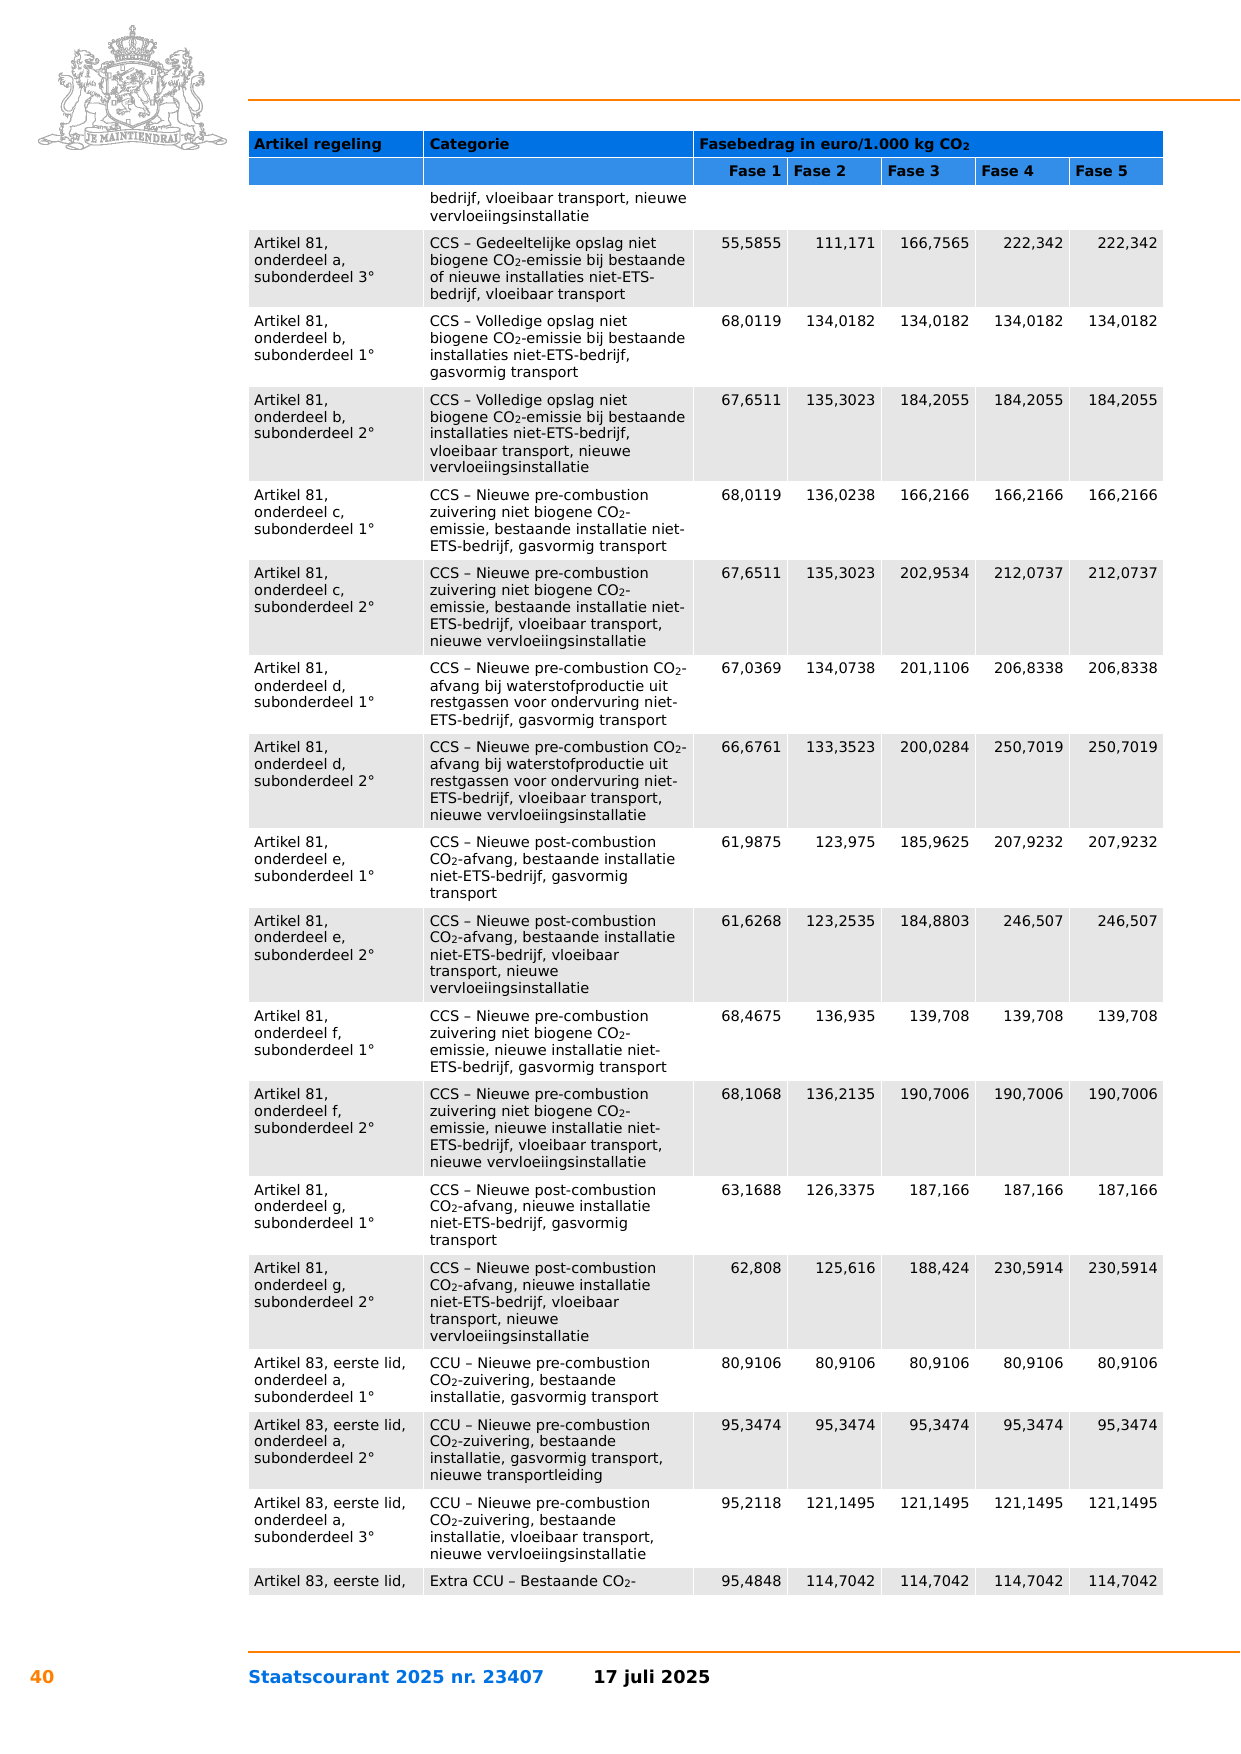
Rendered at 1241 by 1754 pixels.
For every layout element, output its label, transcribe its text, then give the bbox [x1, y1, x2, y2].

table_cell 95,3474 [976, 1412, 1069, 1489]
table_cell 80,9106 [976, 1350, 1069, 1411]
table_cell 202,9534 [882, 560, 975, 655]
table_cell CCU – Nieuwe pre-combustion CO2-zuivering, bestaande installatie, gasvormig transport [424, 1350, 693, 1411]
table_cell 68,1068 [694, 1081, 787, 1176]
table_cell 207,9232 [976, 829, 1069, 907]
table_cell CCS – Volledige opslag niet biogene CO2-emissie bij bestaande installaties niet-ETS-bedrijf, gasvormig transport [424, 309, 693, 386]
table_cell 95,2118 [694, 1490, 787, 1567]
table_cell 114,7042 [976, 1568, 1069, 1595]
table_cell 184,8803 [882, 908, 975, 1002]
table_cell CCS – Nieuwe post-combustion CO2-afvang, bestaande installatie niet-ETS-bedrijf, gasvormig transport [424, 829, 693, 907]
table_cell Artikel 81, onderdeel f, subonderdeel 1° [249, 1003, 423, 1080]
table_cell 230,5914 [1070, 1255, 1163, 1349]
table_cell 67,6511 [694, 560, 787, 655]
table_cell 61,6268 [694, 908, 787, 1002]
table_cell CCU – Nieuwe pre-combustion CO2-zuivering, bestaande installatie, vloeibaar transport, nieuwe vervloeiingsinstallatie [424, 1490, 693, 1567]
table_cell 134,0182 [1070, 309, 1163, 386]
table_cell 62,808 [694, 1255, 787, 1349]
table_cell 95,3474 [788, 1412, 881, 1489]
table_cell Artikel 83, eerste lid, onderdeel a, subonderdeel 2° [249, 1412, 423, 1489]
table_cell 134,0738 [788, 656, 881, 733]
table_cell CCS – Nieuwe post-combustion CO2-afvang, nieuwe installatie niet-ETS-bedrijf, gasvormig transport [424, 1177, 693, 1254]
table_cell [249, 158, 423, 185]
table_cell 200,0284 [882, 734, 975, 828]
table_cell 207,9232 [1070, 829, 1163, 907]
table_cell 66,6761 [694, 734, 787, 828]
table_cell 206,8338 [976, 656, 1069, 733]
table_cell 80,9106 [1070, 1350, 1163, 1411]
table_cell 139,708 [1070, 1003, 1163, 1080]
table_cell 63,1688 [694, 1177, 787, 1254]
table_cell 190,7006 [1070, 1081, 1163, 1176]
table_header Fasebedrag in euro/1.000 kg CO2 [694, 131, 1163, 157]
table_cell 246,507 [1070, 908, 1163, 1002]
table_cell 123,2535 [788, 908, 881, 1002]
table_cell 55,5855 [694, 230, 787, 307]
table_cell 222,342 [976, 230, 1069, 307]
table_cell Artikel 83, eerste lid, onderdeel a, subonderdeel 1° [249, 1350, 423, 1411]
table_cell Artikel 81, onderdeel g, subonderdeel 2° [249, 1255, 423, 1349]
table_cell Fase 1 [694, 158, 787, 185]
table_cell 95,3474 [882, 1412, 975, 1489]
table_cell CCU – Nieuwe pre-combustion CO2-zuivering, bestaande installatie, gasvormig transport, nieuwe transportleiding [424, 1412, 693, 1489]
table_cell 111,171 [788, 230, 881, 307]
table_cell 190,7006 [882, 1081, 975, 1176]
table_cell 114,7042 [1070, 1568, 1163, 1595]
table_cell 123,975 [788, 829, 881, 907]
table_cell Artikel 81, onderdeel e, subonderdeel 1° [249, 829, 423, 907]
table_header Artikel regeling [249, 131, 423, 157]
table_cell [882, 186, 975, 229]
table_cell bedrijf, vloeibaar transport, nieuwe vervloeiingsinstallatie [424, 186, 693, 229]
table_cell Artikel 81, onderdeel d, subonderdeel 2° [249, 734, 423, 828]
table_cell [1070, 186, 1163, 229]
table_cell Artikel 83, eerste lid, onderdeel a, subonderdeel 3° [249, 1490, 423, 1567]
table_cell 126,3375 [788, 1177, 881, 1254]
table_cell [249, 186, 423, 229]
table_cell Artikel 81, onderdeel a, subonderdeel 3° [249, 230, 423, 307]
table_cell 134,0182 [976, 309, 1069, 386]
table_cell 134,0182 [882, 309, 975, 386]
table_cell 166,2166 [1070, 482, 1163, 559]
table_cell 121,1495 [1070, 1490, 1163, 1567]
table_cell 67,6511 [694, 387, 787, 481]
table_cell 135,3023 [788, 387, 881, 481]
table_cell 68,0119 [694, 482, 787, 559]
table_cell Artikel 81, onderdeel d, subonderdeel 1° [249, 656, 423, 733]
table_cell CCS – Nieuwe pre-combustion CO2-afvang bij waterstofproductie uit restgassen voor ondervuring niet-ETS-bedrijf, gasvormig transport [424, 656, 693, 733]
table_cell 187,166 [976, 1177, 1069, 1254]
table_cell CCS – Nieuwe pre-combustion zuivering niet biogene CO2-emissie, bestaande installatie niet-ETS-bedrijf, vloeibaar transport, nieuwe vervloeiingsinstallatie [424, 560, 693, 655]
table_cell 95,3474 [694, 1412, 787, 1489]
table_cell 230,5914 [976, 1255, 1069, 1349]
table_cell 139,708 [976, 1003, 1069, 1080]
table_cell 80,9106 [882, 1350, 975, 1411]
table_cell CCS – Nieuwe post-combustion CO2-afvang, nieuwe installatie niet-ETS-bedrijf, vloeibaar transport, nieuwe vervloeiingsinstallatie [424, 1255, 693, 1349]
table_cell Fase 4 [976, 158, 1069, 185]
table_cell 80,9106 [788, 1350, 881, 1411]
table_cell CCS – Nieuwe pre-combustion zuivering niet biogene CO2-emissie, nieuwe installatie niet-ETS-bedrijf, vloeibaar transport, nieuwe vervloeiingsinstallatie [424, 1081, 693, 1176]
picture [38, 25, 227, 150]
table_cell 187,166 [1070, 1177, 1163, 1254]
table_cell 136,2135 [788, 1081, 881, 1176]
table_cell CCS – Volledige opslag niet biogene CO2-emissie bij bestaande installaties niet-ETS-bedrijf, vloeibaar transport, nieuwe vervloeiingsinstallatie [424, 387, 693, 481]
table_cell 166,7565 [882, 230, 975, 307]
table_cell [694, 186, 787, 229]
table_cell 188,424 [882, 1255, 975, 1349]
table_header Categorie [424, 131, 693, 157]
table_cell Artikel 81, onderdeel b, subonderdeel 1° [249, 309, 423, 386]
table_cell 68,0119 [694, 309, 787, 386]
table_cell Fase 5 [1070, 158, 1163, 185]
table_cell 67,0369 [694, 656, 787, 733]
table_cell CCS – Gedeeltelijke opslag niet biogene CO2-emissie bij bestaande of nieuwe installaties niet-ETS-bedrijf, vloeibaar transport [424, 230, 693, 307]
table_cell 135,3023 [788, 560, 881, 655]
table_cell Fase 2 [788, 158, 881, 185]
table_cell 121,1495 [788, 1490, 881, 1567]
table_cell 250,7019 [976, 734, 1069, 828]
table_cell Artikel 81, onderdeel e, subonderdeel 2° [249, 908, 423, 1002]
table_cell 184,2055 [882, 387, 975, 481]
table_cell 95,4848 [694, 1568, 787, 1595]
table_cell CCS – Nieuwe pre-combustion CO2-afvang bij waterstofproductie uit restgassen voor ondervuring niet-ETS-bedrijf, vloeibaar transport, nieuwe vervloeiingsinstallatie [424, 734, 693, 828]
table_cell 166,2166 [976, 482, 1069, 559]
table_cell [976, 186, 1069, 229]
table_cell 190,7006 [976, 1081, 1069, 1176]
table_cell 206,8338 [1070, 656, 1163, 733]
table_cell 136,0238 [788, 482, 881, 559]
table_cell 80,9106 [694, 1350, 787, 1411]
table_cell 136,935 [788, 1003, 881, 1080]
table_cell 184,2055 [976, 387, 1069, 481]
table_cell CCS – Nieuwe pre-combustion zuivering niet biogene CO2-emissie, nieuwe installatie niet-ETS-bedrijf, gasvormig transport [424, 1003, 693, 1080]
table_cell CCS – Nieuwe pre-combustion zuivering niet biogene CO2-emissie, bestaande installatie niet-ETS-bedrijf, gasvormig transport [424, 482, 693, 559]
table_cell 212,0737 [1070, 560, 1163, 655]
table_cell 212,0737 [976, 560, 1069, 655]
table_cell 95,3474 [1070, 1412, 1163, 1489]
table_cell [424, 158, 693, 185]
table_cell 222,342 [1070, 230, 1163, 307]
table_cell 250,7019 [1070, 734, 1163, 828]
table_cell 114,7042 [882, 1568, 975, 1595]
table_cell Artikel 81, onderdeel g, subonderdeel 1° [249, 1177, 423, 1254]
table_cell Artikel 81, onderdeel c, subonderdeel 1° [249, 482, 423, 559]
table_cell 125,616 [788, 1255, 881, 1349]
table_cell 187,166 [882, 1177, 975, 1254]
table_cell 68,4675 [694, 1003, 787, 1080]
table_cell 184,2055 [1070, 387, 1163, 481]
table_cell Artikel 81, onderdeel f, subonderdeel 2° [249, 1081, 423, 1176]
table_cell 166,2166 [882, 482, 975, 559]
table_cell 61,9875 [694, 829, 787, 907]
table_cell Artikel 81, onderdeel c, subonderdeel 2° [249, 560, 423, 655]
table_cell 246,507 [976, 908, 1069, 1002]
table_cell 185,9625 [882, 829, 975, 907]
table_cell 121,1495 [882, 1490, 975, 1567]
table_cell [788, 186, 881, 229]
table_cell Artikel 83, eerste lid, [249, 1568, 423, 1595]
table_cell 114,7042 [788, 1568, 881, 1595]
table_cell Fase 3 [882, 158, 975, 185]
table_cell Extra CCU – Bestaande CO2- [424, 1568, 693, 1595]
table_cell 133,3523 [788, 734, 881, 828]
table_cell 134,0182 [788, 309, 881, 386]
table_cell Artikel 81, onderdeel b, subonderdeel 2° [249, 387, 423, 481]
table_cell 139,708 [882, 1003, 975, 1080]
table_cell CCS – Nieuwe post-combustion CO2-afvang, bestaande installatie niet-ETS-bedrijf, vloeibaar transport, nieuwe vervloeiingsinstallatie [424, 908, 693, 1002]
table_cell 201,1106 [882, 656, 975, 733]
table_cell 121,1495 [976, 1490, 1069, 1567]
